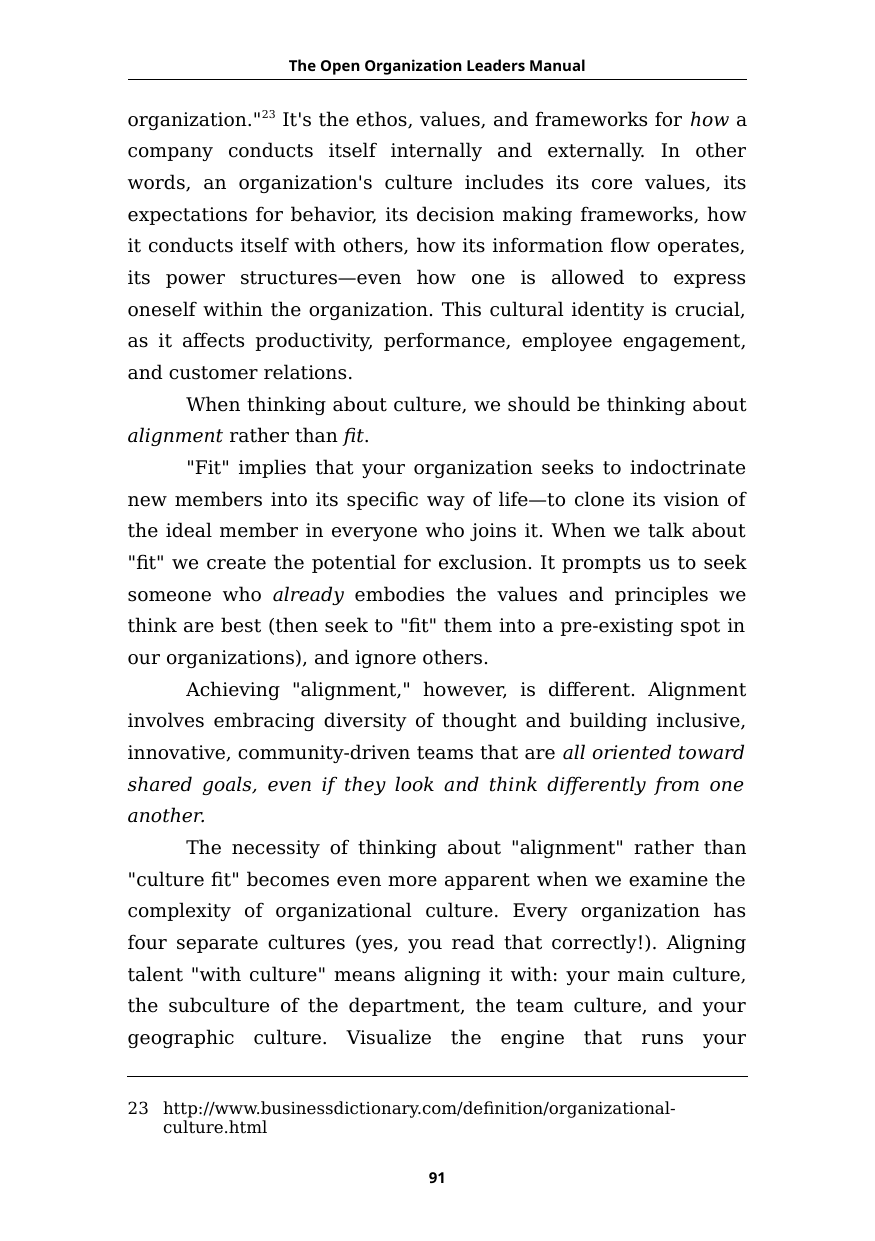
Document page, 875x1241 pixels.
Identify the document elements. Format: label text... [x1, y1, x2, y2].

text Achieving "alignment," however, is different. Alignment involves embracing diversity of thought and building inclusive, innovative, community-driven teams that are all oriented toward shared goals, even if they look and think differently from one another. [127, 679, 747, 827]
text http://www.businessdictionary.com/definition/organizational-culture.html [127, 1099, 747, 1138]
text organization." It's the ethos, values, and frameworks for how a company conducts itself internally and externally. In other words, an organization's culture includes its core values, its expectations for behavior, its decision making frameworks, how it conducts itself with others, how its information flow operates, its power structures—even how one is allowed to express oneself within the organization. This cultural identity is crucial, as it affects productivity, performance, employee engagement, and customer relations. [127, 109, 747, 384]
text The necessity of thinking about "alignment" rather than "culture fit" becomes even more apparent when we examine the complexity of organizational culture. Every organization has four separate cultures (yes, you read that correctly!). Aligning talent "with culture" means aligning it with: your main culture, the subculture of the department, the team culture, and your geographic culture. Visualize the engine that runs your [127, 837, 747, 1049]
text "Fit" implies that your organization seeks to indoctrinate new members into its specific way of life—to clone its vision of the ideal member in everyone who joins it. When we talk about "fit" we create the potential for exclusion. It prompts us to seek someone who already embodies the values and principles we think are best (then seek to "fit" them into a pre-existing spot in our organizations), and ignore others. [127, 457, 747, 669]
text When thinking about culture, we should be thinking about alignment rather than fit. [127, 394, 747, 447]
